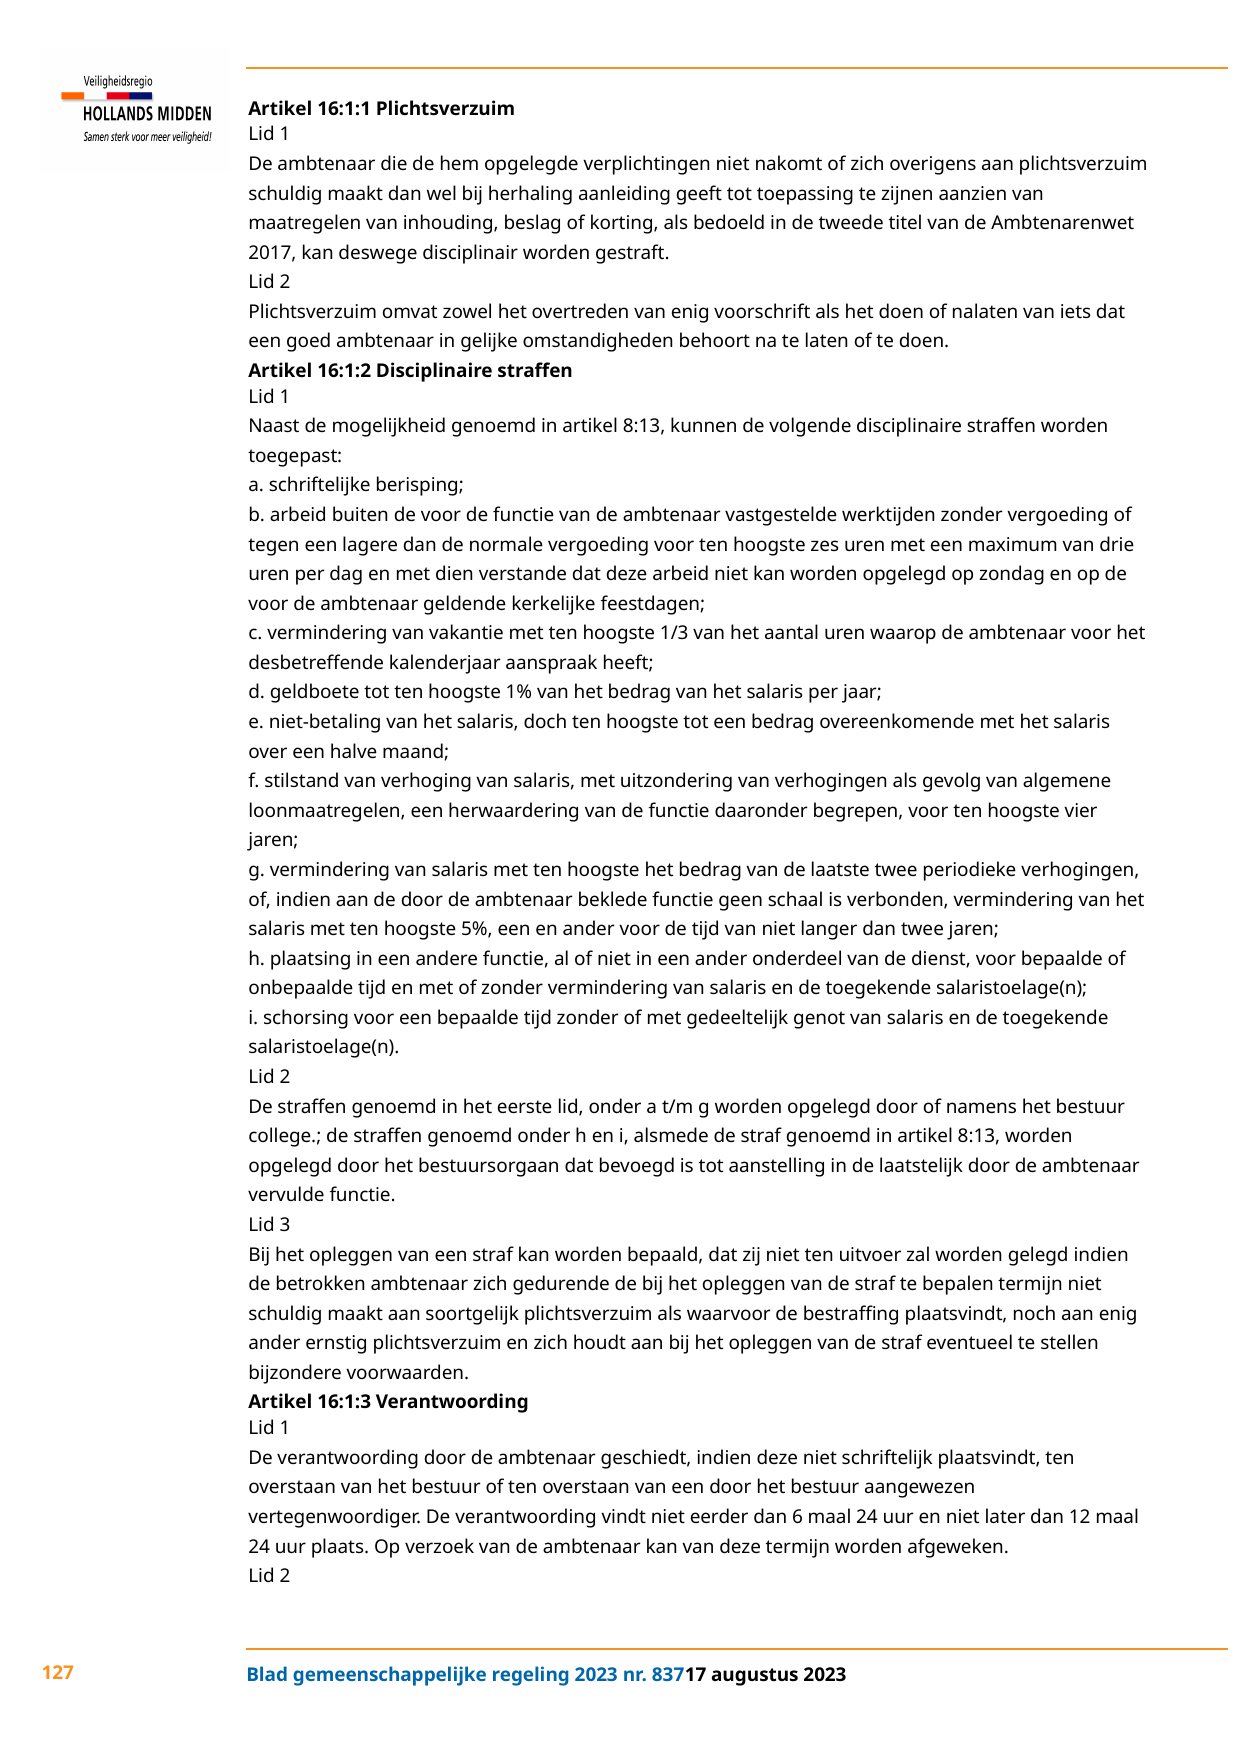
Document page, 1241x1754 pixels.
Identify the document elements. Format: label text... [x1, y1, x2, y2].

text Lid 1 [248, 383, 1152, 409]
text Lid 1 [248, 121, 1152, 146]
text De ambtenaar die de hem opgelegde verplichtingen niet nakomt of zich overigens aan plichtsverzuim schuldig maakt dan wel bij herhaling aanleiding geeft tot toepassing te zijnen aanzien van maatregelen van inhouding, beslag of korting, als bedoeld in de tweede titel van de Ambtenarenwet 2017, kan deswege disciplinair worden gestraft. [248, 150, 1152, 264]
text e. niet-betaling van het salaris, doch ten hoogste tot een bedrag overeenkomende met het salaris over een halve maand; [248, 708, 1152, 764]
text Naast de mogelijkheid genoemd in artikel 8:13, kunnen de volgende disciplinaire straffen worden toegepast: [248, 412, 1152, 468]
text Bij het opleggen van een straf kan worden bepaald, dat zij niet ten uitvoer zal worden gelegd indien de betrokken ambtenaar zich gedurende de bij het opleggen van de straf te bepalen termijn niet schuldig maakt aan soortgelijk plichtsverzuim als waarvoor de bestraffing plaatsvindt, noch aan enig ander ernstig plichtsverzuim en zich houdt aan bij het opleggen van de straf eventueel te stellen bijzondere voorwaarden. [248, 1241, 1152, 1385]
text Artikel 16:1:2 Disciplinaire straffen [248, 357, 1152, 383]
text i. schorsing voor een bepaalde tijd zonder of met gedeeltelijk genot van salaris en de toegekende salaristoelage(n). [248, 1004, 1152, 1059]
text Lid 2 [248, 1562, 1152, 1588]
text f. stilstand van verhoging van salaris, met uitzondering van verhogingen als gevolg van algemene loonmaatregelen, een herwaardering van de functie daaronder begrepen, voor ten hoogste vier jaren; [248, 767, 1152, 852]
text g. vermindering van salaris met ten hoogste het bedrag van de laatste twee periodieke verhogingen, of, indien aan de door de ambtenaar beklede functie geen schaal is verbonden, vermindering van het salaris met ten hoogste 5%, een en ander voor de tijd van niet langer dan twee jaren; [248, 856, 1152, 941]
text Lid 1 [248, 1414, 1152, 1440]
text Lid 3 [248, 1211, 1152, 1237]
text b. arbeid buiten de voor de functie van de ambtenaar vastgestelde werktijden zonder vergoeding of tegen een lagere dan de normale vergoeding voor ten hoogste zes uren met een maximum van drie uren per dag en met dien verstande dat deze arbeid niet kan worden opgelegd op zondag en op de voor de ambtenaar geldende kerkelijke feestdagen; [248, 501, 1152, 616]
text Plichtsverzuim omvat zowel het overtreden van enig voorschrift als het doen of nalaten van iets dat een goed ambtenaar in gelijke omstandigheden behoort na te laten of te doen. [248, 298, 1152, 353]
text d. geldboete tot ten hoogste 1% van het bedrag van het salaris per jaar; [248, 679, 1152, 704]
text Artikel 16:1:3 Verantwoording [248, 1389, 1152, 1414]
text c. vermindering van vakantie met ten hoogste 1/3 van het aantal uren waarop de ambtenaar voor het desbetreffende kalenderjaar aanspraak heeft; [248, 619, 1152, 675]
text a. schriftelijke berisping; [248, 472, 1152, 497]
text De straffen genoemd in het eerste lid, onder a t/m g worden opgelegd door of namens het bestuur college.; de straffen genoemd onder h en i, alsmede de straf genoemd in artikel 8:13, worden opgelegd door het bestuursorgaan dat bevoegd is tot aanstelling in de laatstelijk door de ambtenaar vervulde functie. [248, 1093, 1152, 1207]
text h. plaatsing in een andere functie, al of niet in een ander onderdeel van de dienst, voor bepaalde of onbepaalde tijd en met of zonder vermindering van salaris en de toegekende salaristoelage(n); [248, 945, 1152, 1000]
picture [41, 47, 231, 172]
text De verantwoording door de ambtenaar geschiedt, indien deze niet schriftelijk plaatsvindt, ten overstaan van het bestuur of ten overstaan van een door het bestuur aangewezen vertegenwoordiger. De verantwoording vindt niet eerder dan 6 maal 24 uur en niet later dan 12 maal 24 uur plaats. Op verzoek van de ambtenaar kan van deze termijn worden afgeweken. [248, 1444, 1152, 1558]
text Lid 2 [248, 268, 1152, 294]
text Lid 2 [248, 1063, 1152, 1089]
text Artikel 16:1:1 Plichtsverzuim [248, 95, 1152, 121]
